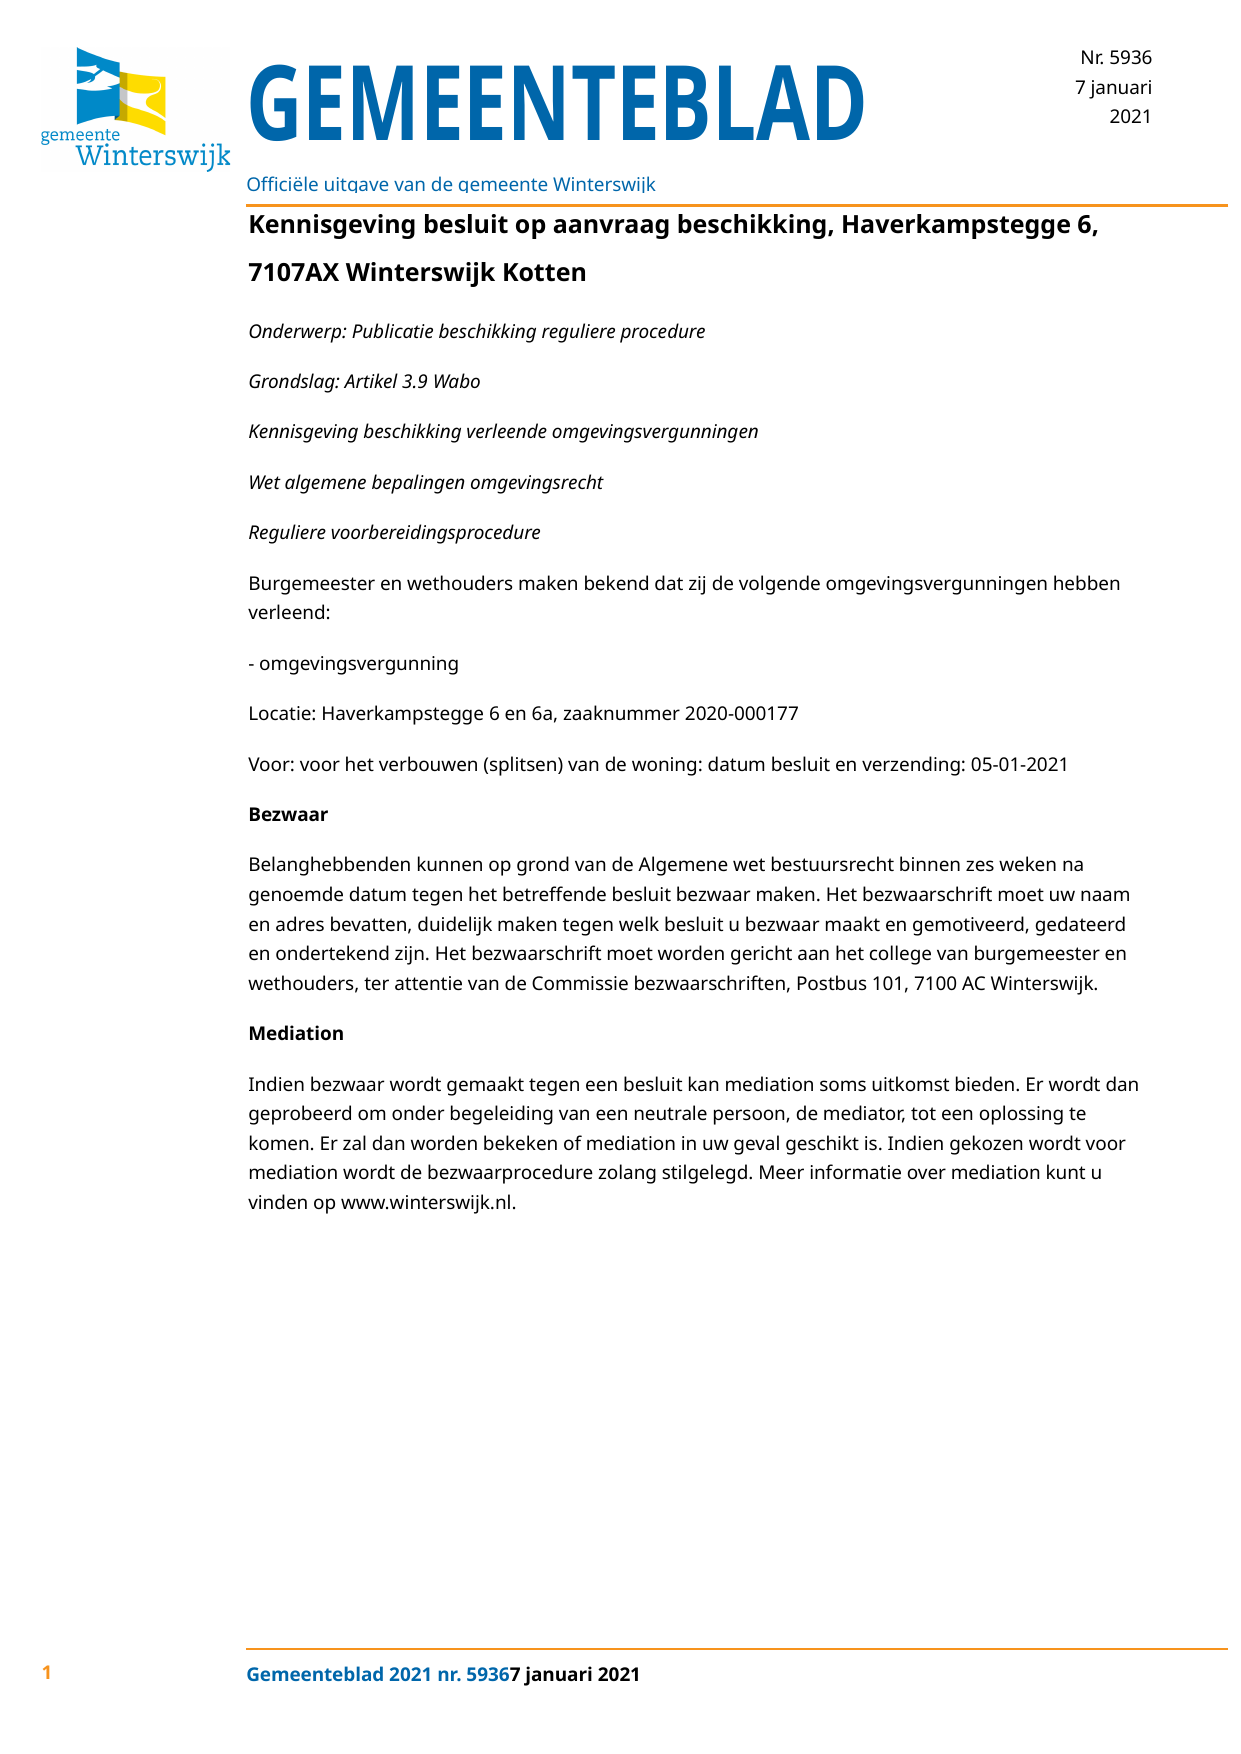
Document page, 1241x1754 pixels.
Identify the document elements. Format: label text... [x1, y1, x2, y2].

text Bezwaar [248, 801, 1152, 827]
text Kennisgeving beschikking verleende omgevingsvergunningen [248, 419, 1152, 444]
text Mediation [248, 1020, 1152, 1046]
text Voor: voor het verbouwen (splitsen) van de woning: datum besluit en verzending: 05-01-2021 [248, 751, 1152, 777]
text Wet algemene bepalingen omgevingsrecht [248, 469, 1152, 495]
text Onderwerp: Publicatie beschikking reguliere procedure [248, 318, 1152, 344]
text Grondslag: Artikel 3.9 Wabo [248, 368, 1152, 394]
text Indien bezwaar wordt gemaakt tegen een besluit kan mediation soms uitkomst bieden. Er wordt dan geprobeerd om onder begeleiding van een neutrale persoon, de mediator, tot een oplossing te komen. Er zal dan worden bekeken of mediation in uw geval geschikt is. Indien gekozen wordt voor mediation wordt de bezwaarprocedure zolang stilgelegd. Meer informatie over mediation kunt u vinden op www.winterswijk.nl. [248, 1071, 1152, 1215]
picture [41, 47, 231, 172]
picture [225, 153, 231, 162]
text Reguliere voorbereidingsprocedure [248, 519, 1152, 545]
text Locatie: Haverkampstegge 6 en 6a, zaaknummer 2020-000177 [248, 700, 1152, 726]
text - omgevingsvergunning [248, 650, 1152, 676]
text Burgemeester en wethouders maken bekend dat zij de volgende omgevingsvergunningen hebben verleend: [248, 570, 1152, 625]
text Kennisgeving besluit op aanvraag beschikking, Haverkampstegge 6, 7107AX Winterswijk Kotten [248, 207, 1152, 288]
text Belanghebbenden kunnen op grond van de Algemene wet bestuursrecht binnen zes weken na genoemde datum tegen het betreffende besluit bezwaar maken. Het bezwaarschrift moet uw naam en adres bevatten, duidelijk maken tegen welk besluit u bezwaar maakt en gemotiveerd, gedateerd en ondertekend zijn. Het bezwaarschrift moet worden gericht aan het college van burgemeester en wethouders, ter attentie van de Commissie bezwaarschriften, Postbus 101, 7100 AC Winterswijk. [248, 852, 1152, 996]
